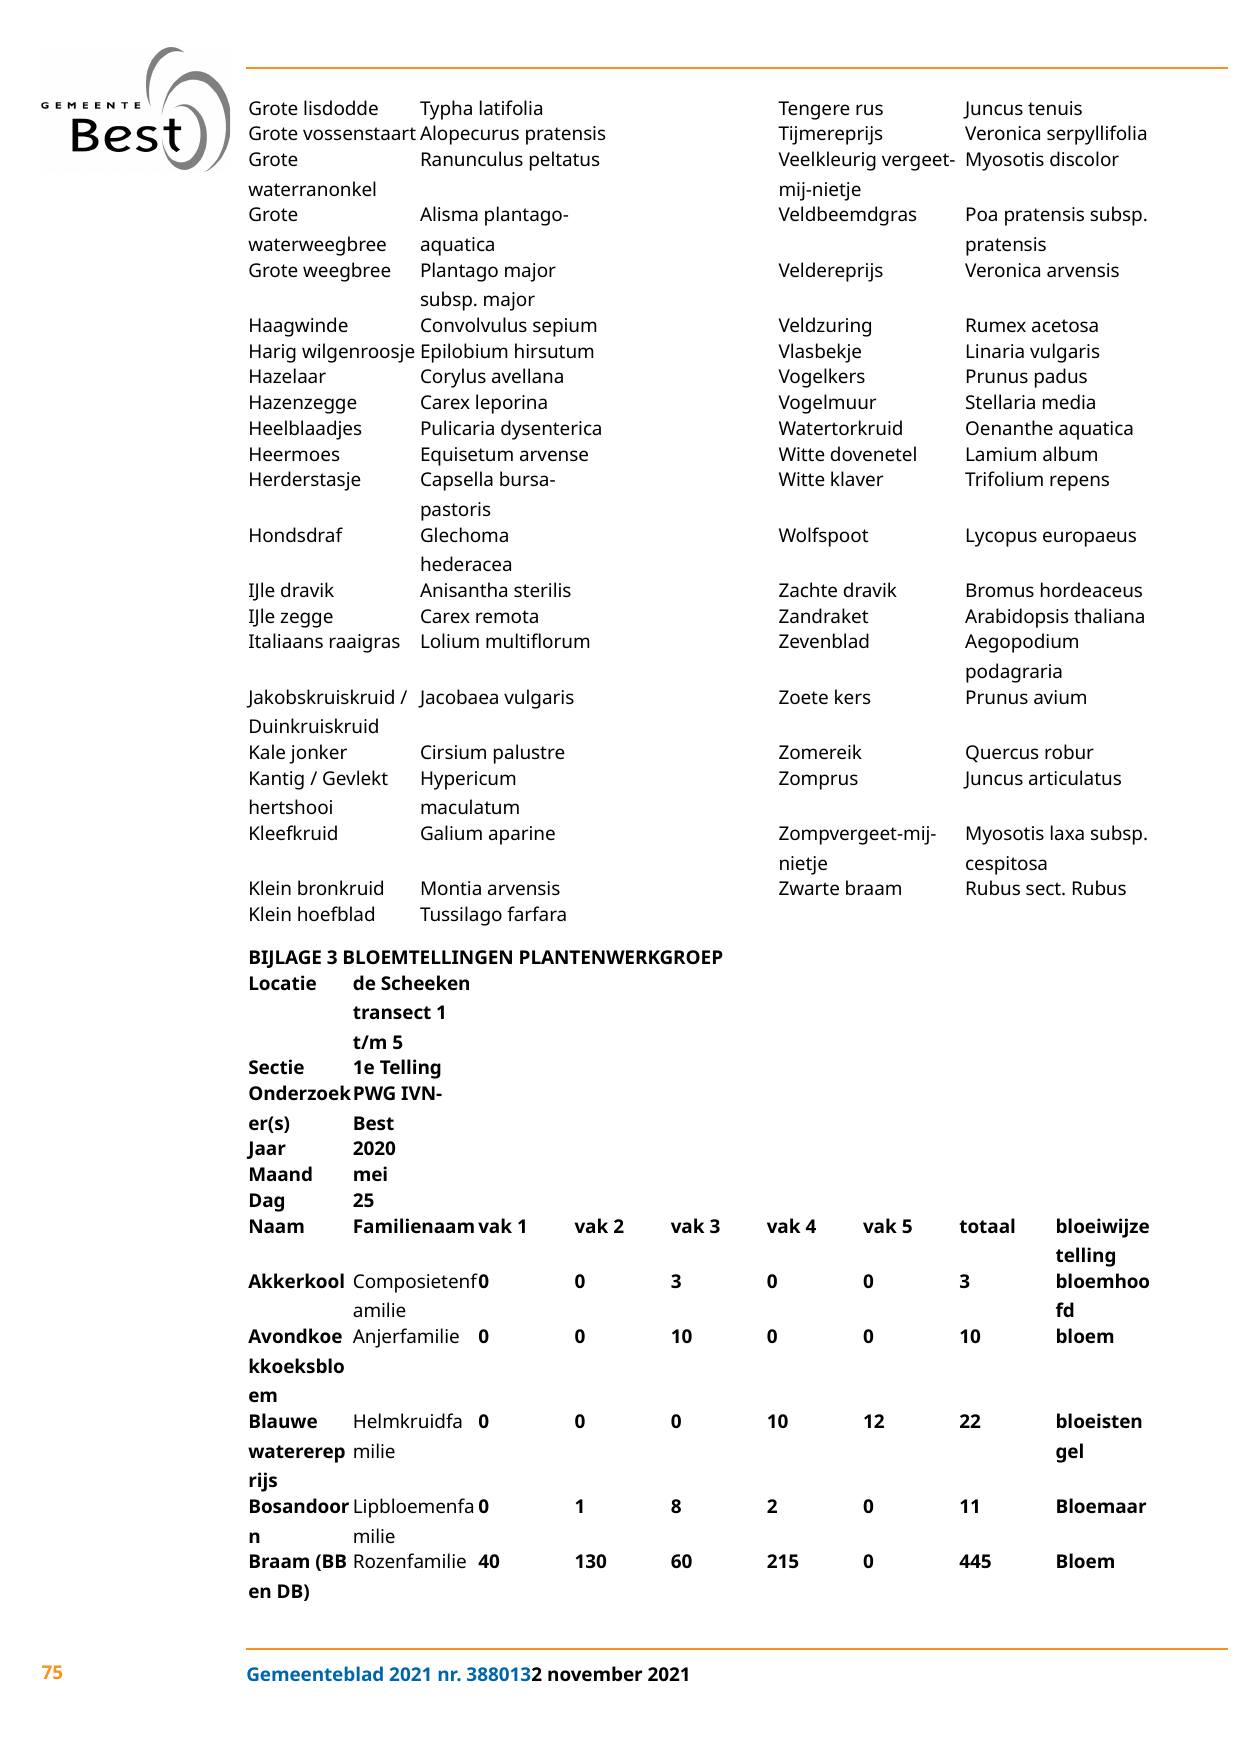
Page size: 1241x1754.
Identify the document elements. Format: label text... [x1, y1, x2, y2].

table_cell Jacobaea vulgaris [420, 684, 606, 739]
table_cell 1e Telling [353, 1055, 478, 1080]
table_cell Jaar [248, 1136, 353, 1161]
table_cell Tussilago farfara [420, 901, 606, 927]
table_cell Composietenfamilie [353, 1268, 478, 1323]
table_cell Veldzuring [778, 312, 965, 338]
table_cell 0 [671, 1408, 767, 1493]
table_cell Braam (BB en DB) [248, 1549, 353, 1604]
table_cell Herderstasje [248, 467, 420, 522]
table_cell Kantig / Gevlekt hertshooi [248, 765, 420, 820]
table_cell Wolfspoot [778, 522, 965, 577]
table_header Locatie [248, 970, 353, 1054]
table_cell Quercus robur [965, 739, 1152, 765]
picture [41, 47, 231, 172]
table_cell Klein bronkruid [248, 876, 420, 901]
table_cell Kale jonker [248, 739, 420, 765]
table_cell Jakobskruiskruid / Duinkruiskruid [248, 684, 420, 739]
table_cell Grote waterweegbree [248, 202, 420, 257]
table_cell Juncus tenuis [965, 95, 1152, 121]
table_cell 0 [574, 1408, 671, 1493]
table_cell 0 [574, 1324, 671, 1408]
table_cell 1 [574, 1493, 671, 1548]
table_cell Harig wilgenroosje [248, 338, 420, 364]
table_cell Zomereik [778, 739, 965, 765]
table_cell Heelblaadjes [248, 415, 420, 441]
table_cell Veelkleurig vergeet-mij-nietje [778, 146, 965, 202]
table_header [606, 95, 778, 927]
table_cell bloemhoofd [1055, 1268, 1152, 1323]
table_cell Rozenfamilie [353, 1549, 478, 1604]
table_cell bloem [1055, 1324, 1152, 1408]
table_cell Veldereprijs [778, 257, 965, 312]
table_cell Dag [248, 1187, 353, 1213]
table_cell 22 [959, 1408, 1055, 1493]
table_cell Prunus avium [965, 684, 1152, 739]
table_cell Veldbeemdgras [778, 202, 965, 257]
table_cell Trifolium repens [965, 467, 1152, 522]
table_cell IJle dravik [248, 577, 420, 603]
table_cell Heermoes [248, 441, 420, 467]
table_cell Corylus avellana [420, 364, 606, 389]
table_cell Bromus hordeaceus [965, 577, 1152, 603]
table_cell Convolvulus sepium [420, 312, 606, 338]
table_cell Linaria vulgaris [965, 338, 1152, 364]
table_cell bloeiwijze telling [1055, 1213, 1152, 1268]
table_cell 10 [671, 1324, 767, 1408]
table_cell 10 [767, 1408, 863, 1493]
table_cell Stellaria media [965, 389, 1152, 415]
table_cell Onderzoeker(s) [248, 1080, 353, 1136]
table_cell Hazelaar [248, 364, 420, 389]
table_cell Zomprus [778, 765, 965, 820]
table_cell Montia arvensis [420, 876, 606, 901]
table_cell Galium aparine [420, 820, 606, 876]
table_cell Vlasbekje [778, 338, 965, 364]
table_cell Watertorkruid [778, 415, 965, 441]
table_cell 2 [767, 1493, 863, 1548]
table_cell Sectie [248, 1055, 353, 1080]
table_cell bloeistengel [1055, 1408, 1152, 1493]
table_cell Haagwinde [248, 312, 420, 338]
table_cell 130 [574, 1549, 671, 1604]
table_cell 0 [863, 1324, 959, 1408]
table_cell Lamium album [965, 441, 1152, 467]
table_cell Grote lisdodde [248, 95, 420, 121]
table_cell Familienaam [353, 1213, 478, 1268]
table_cell Capsella bursa-pastoris [420, 467, 606, 522]
table_cell Alopecurus pratensis [420, 121, 606, 146]
table_cell Grote vossenstaart [248, 121, 420, 146]
table_cell Equisetum arvense [420, 441, 606, 467]
table_cell Lolium multiflorum [420, 629, 606, 684]
table_cell Myosotis laxa subsp. cespitosa [965, 820, 1152, 876]
table_cell Lipbloemenfamilie [353, 1493, 478, 1548]
table_cell Veronica serpyllifolia [965, 121, 1152, 146]
table_cell Avondkoekkoeksbloem [248, 1324, 353, 1408]
table_cell Maand [248, 1161, 353, 1187]
table_cell Bosandoorn [248, 1493, 353, 1548]
table_cell Veronica arvensis [965, 257, 1152, 312]
table_cell vak 1 [478, 1213, 574, 1268]
table_cell mei [353, 1161, 478, 1187]
table_cell Myosotis discolor [965, 146, 1152, 202]
table_cell totaal [959, 1213, 1055, 1268]
table_cell Pulicaria dysenterica [420, 415, 606, 441]
table_cell Zwarte braam [778, 876, 965, 901]
table_cell Juncus articulatus [965, 765, 1152, 820]
table_cell 0 [863, 1549, 959, 1604]
table_cell 12 [863, 1408, 959, 1493]
table_cell Alisma plantago-aquatica [420, 202, 606, 257]
table_cell Blauwe waterereprijs [248, 1408, 353, 1493]
table_cell Carex leporina [420, 389, 606, 415]
table_cell Witte klaver [778, 467, 965, 522]
table_cell PWG IVN-Best [353, 1080, 478, 1136]
table_cell 0 [767, 1324, 863, 1408]
table_cell Oenanthe aquatica [965, 415, 1152, 441]
table_cell 0 [478, 1493, 574, 1548]
table_cell Bloemaar [1055, 1493, 1152, 1548]
table_cell Grote waterranonkel [248, 146, 420, 202]
table_cell IJle zegge [248, 603, 420, 629]
table_cell 0 [767, 1268, 863, 1323]
table_cell Klein hoefblad [248, 901, 420, 927]
table_cell Witte dovenetel [778, 441, 965, 467]
table_cell 3 [959, 1268, 1055, 1323]
table_cell Vogelmuur [778, 389, 965, 415]
table_cell Hypericum maculatum [420, 765, 606, 820]
table_cell Tijmereprijs [778, 121, 965, 146]
table_cell 0 [478, 1324, 574, 1408]
table_cell Hazenzegge [248, 389, 420, 415]
table_cell [965, 901, 1152, 927]
text BIJLAGE 3 BLOEMTELLINGEN PLANTENWERKGROEP [248, 944, 1152, 969]
table_cell Zevenblad [778, 629, 965, 684]
table_header [478, 970, 1152, 1213]
table_cell 10 [959, 1324, 1055, 1408]
table_cell 445 [959, 1549, 1055, 1604]
table_cell Akkerkool [248, 1268, 353, 1323]
table_cell 2020 [353, 1136, 478, 1161]
table_cell vak 2 [574, 1213, 671, 1268]
table_cell 60 [671, 1549, 767, 1604]
table_cell Poa pratensis subsp. pratensis [965, 202, 1152, 257]
table_cell Tengere rus [778, 95, 965, 121]
table_cell 0 [478, 1268, 574, 1323]
table_cell 25 [353, 1187, 478, 1213]
table_cell Vogelkers [778, 364, 965, 389]
table_cell vak 5 [863, 1213, 959, 1268]
table_cell Rumex acetosa [965, 312, 1152, 338]
table_cell 215 [767, 1549, 863, 1604]
table_cell Naam [248, 1213, 353, 1268]
table_cell Typha latifolia [420, 95, 606, 121]
table_cell vak 3 [671, 1213, 767, 1268]
table_cell Cirsium palustre [420, 739, 606, 765]
table_cell 8 [671, 1493, 767, 1548]
table_cell Bloem [1055, 1549, 1152, 1604]
table_cell 0 [574, 1268, 671, 1323]
table_cell Anjerfamilie [353, 1324, 478, 1408]
table_cell Zompvergeet-mij-nietje [778, 820, 965, 876]
table_cell 3 [671, 1268, 767, 1323]
table_cell Anisantha sterilis [420, 577, 606, 603]
table_cell 0 [863, 1268, 959, 1323]
table_cell 11 [959, 1493, 1055, 1548]
table_cell Rubus sect. Rubus [965, 876, 1152, 901]
table_cell Plantago major subsp. major [420, 257, 606, 312]
table_cell Zandraket [778, 603, 965, 629]
table_cell Glechoma hederacea [420, 522, 606, 577]
table_cell Zoete kers [778, 684, 965, 739]
table_cell 40 [478, 1549, 574, 1604]
table_cell Zachte dravik [778, 577, 965, 603]
table_cell Prunus padus [965, 364, 1152, 389]
table_cell Arabidopsis thaliana [965, 603, 1152, 629]
table_cell Kleefkruid [248, 820, 420, 876]
table_cell Epilobium hirsutum [420, 338, 606, 364]
table_cell Grote weegbree [248, 257, 420, 312]
table_header de Scheeken transect 1 t/m 5 [353, 970, 478, 1054]
table_cell vak 4 [767, 1213, 863, 1268]
table_cell [778, 901, 965, 927]
table_cell Italiaans raaigras [248, 629, 420, 684]
table_cell Ranunculus peltatus [420, 146, 606, 202]
table_cell 0 [863, 1493, 959, 1548]
table_cell 0 [478, 1408, 574, 1493]
table_cell Helmkruidfamilie [353, 1408, 478, 1493]
table_cell Hondsdraf [248, 522, 420, 577]
table_cell Lycopus europaeus [965, 522, 1152, 577]
table_cell Aegopodium podagraria [965, 629, 1152, 684]
table_cell Carex remota [420, 603, 606, 629]
